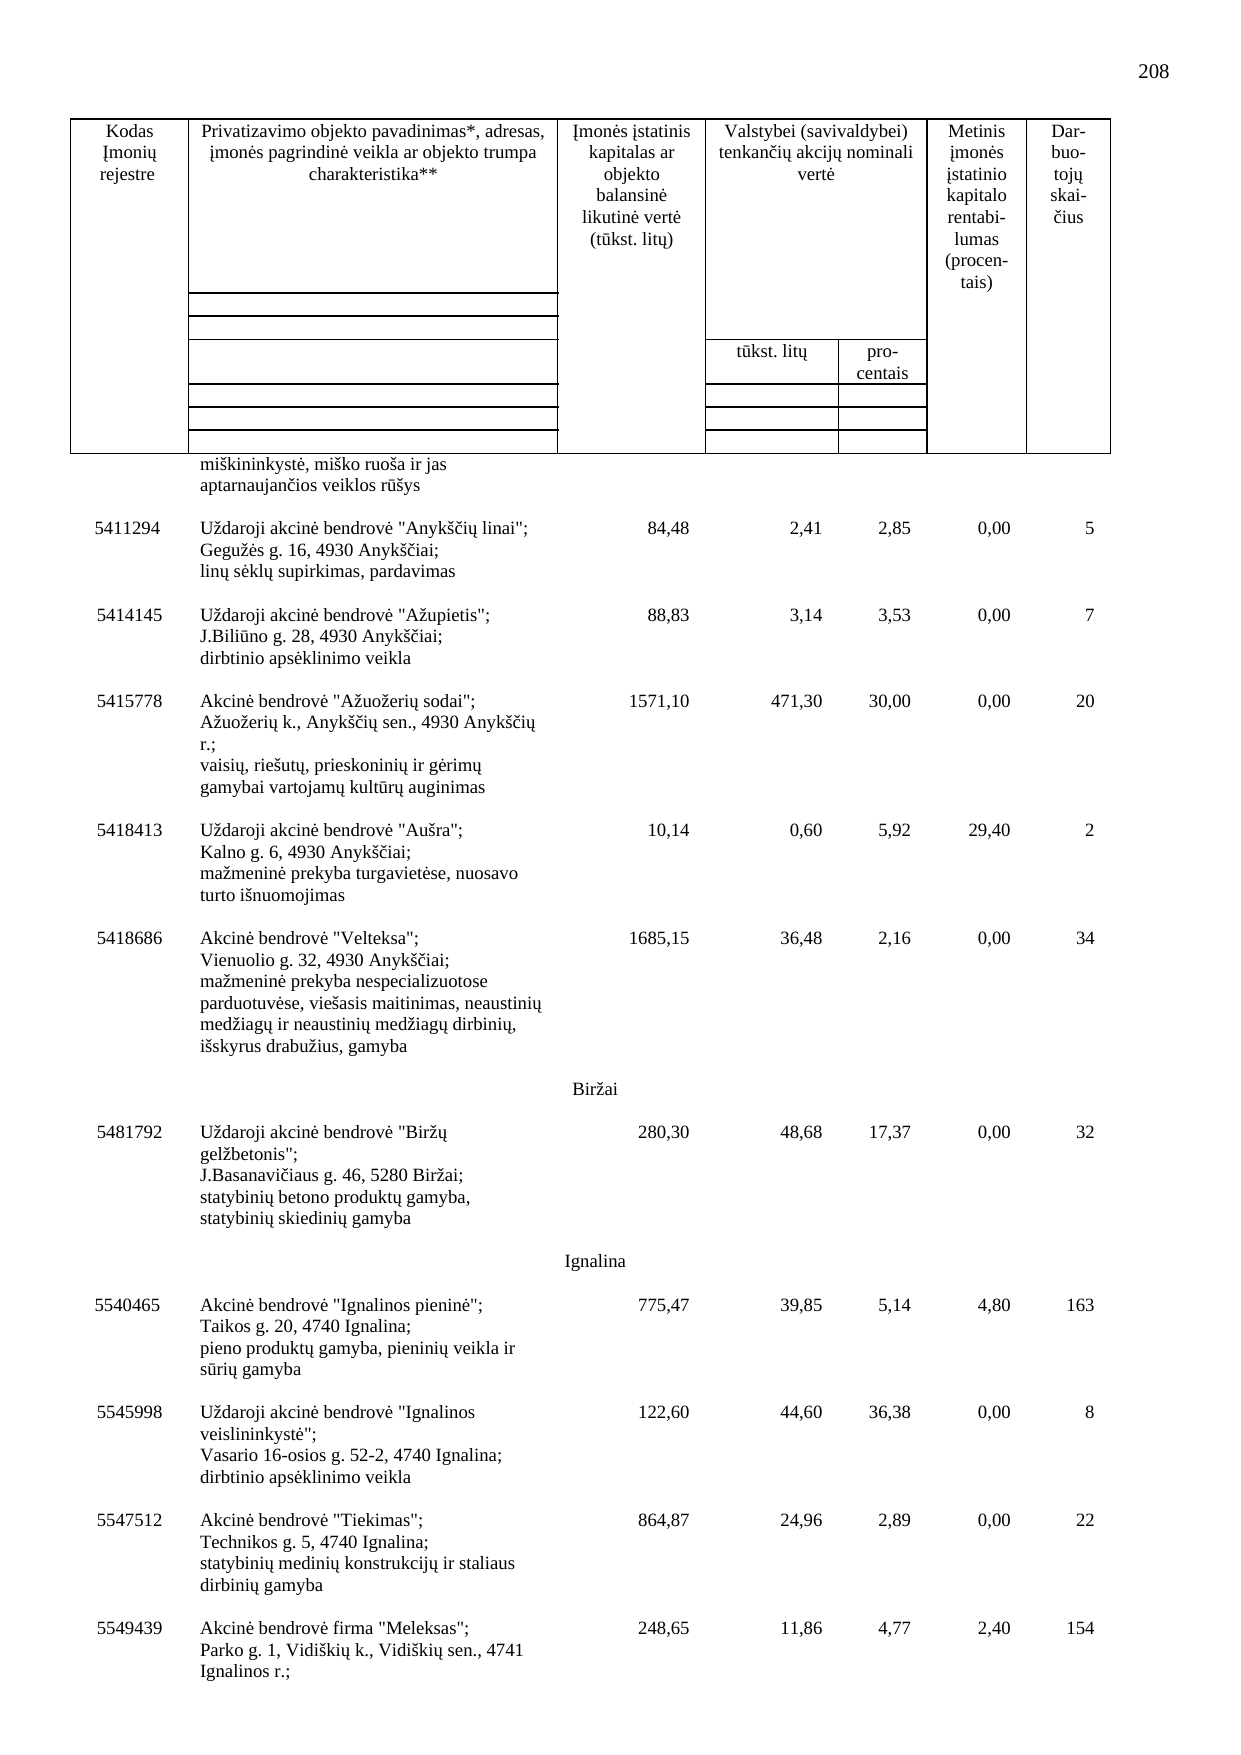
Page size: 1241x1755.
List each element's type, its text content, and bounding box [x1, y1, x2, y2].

table_cell [928, 292, 1026, 315]
table_cell Akcinė bendrovė "Ignalinos pieninė"; Taikos g. 20, 4740 Ignalina; pieno produktų gamyba, pieninių veikla ir sūrių gamyba [189, 1294, 558, 1401]
table_cell [71, 406, 188, 429]
table_cell Uždaroji akcinė bendrovė "Aušra"; Kalno g. 6, 4930 Anykščiai; mažmeninė prekyba turgavietėse, nuosavo turto išnuomojimas [189, 819, 558, 927]
table_cell [1027, 429, 1110, 452]
table_cell 5418413 [70, 819, 188, 927]
table_header Privatizavimo objekto pavadinimas*, adresas, įmonės pagrindinė veikla ar objekto trumpa charakteristika** [189, 120, 557, 292]
table_cell [706, 292, 926, 315]
table_cell 0,00 [927, 604, 1026, 690]
table_cell [1027, 406, 1110, 429]
table_cell 0,00 [927, 517, 1026, 603]
table_cell 2,85 [838, 517, 927, 603]
table_cell 5547512 [70, 1509, 188, 1617]
table_header Dar-buo-tojų skai-čius [1027, 120, 1110, 292]
table_cell [838, 454, 927, 517]
table_cell 154 [1026, 1617, 1110, 1682]
table_cell Uždaroji akcinė bendrovė "Anykščių linai"; Gegužės g. 16, 4930 Anykščiai; linų sėklų supirkimas, pardavimas [189, 517, 558, 603]
table_cell 36,48 [705, 927, 838, 1078]
table_cell 36,38 [838, 1401, 927, 1509]
table_header Įmonės įstatinis kapitalas ar objekto balansinė likutinė vertė (tūkst. litų) [558, 120, 705, 292]
table_header Metinis įmonės įstatinio kapitalo rentabi-lumas (procen-tais) [928, 120, 1026, 292]
table_cell 2,40 [927, 1617, 1026, 1682]
table_cell Akcinė bendrovė "Ažuožerių sodai"; Ažuožerių k., Anykščių sen., 4930 Anykščių r.; vaisių, riešutų, prieskoninių ir gėrimų gamybai vartojamų kultūrų auginimas [189, 690, 558, 819]
table_cell [558, 429, 705, 452]
table_cell [558, 383, 705, 406]
table_cell 34 [1026, 927, 1110, 1078]
table_cell 5411294 [70, 517, 188, 603]
table_cell 5549439 [70, 1617, 188, 1682]
table_cell tūkst. litų [706, 340, 838, 383]
table_cell [558, 292, 705, 315]
table_cell [705, 454, 838, 517]
table_cell 0,00 [927, 690, 1026, 819]
table_cell 22 [1026, 1509, 1110, 1617]
table_cell 0,60 [705, 819, 838, 927]
table_cell miškininkystė, miško ruoša ir jas aptarnaujančios veiklos rūšys [189, 454, 558, 517]
table_cell [71, 429, 188, 452]
table_cell [1027, 315, 1110, 338]
table_cell 88,83 [558, 604, 705, 690]
table_cell 8 [1026, 1401, 1110, 1509]
table_cell [839, 431, 926, 452]
table_cell Akcinė bendrovė "Velteksa"; Vienuolio g. 32, 4930 Anykščiai; mažmeninė prekyba nespecializuotose parduotuvėse, viešasis maitinimas, neaustinių medžiagų ir neaustinių medžiagų dirbinių, išskyrus drabužius, gamyba [189, 927, 558, 1078]
table_cell 248,65 [558, 1617, 705, 1682]
table_cell [1027, 292, 1110, 315]
table_cell [839, 408, 926, 429]
table_cell 4,80 [927, 1294, 1026, 1401]
table_cell 0,00 [927, 1401, 1026, 1509]
table_cell [928, 429, 1026, 452]
table_cell Uždaroji akcinė bendrovė "Biržų gelžbetonis"; J.Basanavičiaus g. 46, 5280 Biržai; statybinių betono produktų gamyba, statybinių skiedinių gamyba [189, 1121, 558, 1250]
table_cell 5,14 [838, 1294, 927, 1401]
table_cell 0,00 [927, 927, 1026, 1078]
table_cell Biržai [70, 1078, 1110, 1121]
table_cell 775,47 [558, 1294, 705, 1401]
table_cell [189, 385, 557, 406]
table_cell [927, 454, 1026, 517]
table_cell 39,85 [705, 1294, 838, 1401]
table_cell 122,60 [558, 1401, 705, 1509]
table_cell [189, 340, 557, 383]
table_cell 84,48 [558, 517, 705, 603]
table_cell [558, 454, 705, 517]
table_cell 11,86 [705, 1617, 838, 1682]
table_cell 4,77 [838, 1617, 927, 1682]
table_cell 2 [1026, 819, 1110, 927]
table_cell [71, 383, 188, 406]
table_cell 280,30 [558, 1121, 705, 1250]
table_cell 5,92 [838, 819, 927, 927]
table_cell 44,60 [705, 1401, 838, 1509]
table_cell pro-centais [839, 340, 926, 383]
table_cell 29,40 [927, 819, 1026, 927]
table_cell [928, 383, 1026, 406]
table_cell 5 [1026, 517, 1110, 603]
table_cell 471,30 [705, 690, 838, 819]
table_cell [706, 315, 926, 338]
table_cell 20 [1026, 690, 1110, 819]
table_cell 5545998 [70, 1401, 188, 1509]
table_cell [189, 431, 557, 452]
table_cell [71, 292, 188, 315]
table_cell 5540465 [70, 1294, 188, 1401]
table_cell [70, 454, 188, 517]
table_cell 3,14 [705, 604, 838, 690]
table_cell Ignalina [70, 1250, 1110, 1293]
table_cell [928, 339, 1026, 383]
table_cell 1571,10 [558, 690, 705, 819]
table_cell 5418686 [70, 927, 188, 1078]
table_cell 0,00 [927, 1509, 1026, 1617]
table_cell [71, 339, 188, 383]
table_cell [1027, 383, 1110, 406]
table_header Valstybei (savivaldybei) tenkančių akcijų nominali vertė [706, 120, 926, 292]
table_cell [189, 294, 557, 315]
table_cell Akcinė bendrovė firma "Meleksas"; Parko g. 1, Vidiškių k., Vidiškių sen., 4741 Ignalinos r.; [189, 1617, 558, 1682]
table_cell Uždaroji akcinė bendrovė "Ažupietis"; J.Biliūno g. 28, 4930 Anykščiai; dirbtinio apsėklinimo veikla [189, 604, 558, 690]
table_cell 163 [1026, 1294, 1110, 1401]
table_cell [706, 408, 838, 429]
table_cell 17,37 [838, 1121, 927, 1250]
table_cell 0,00 [927, 1121, 1026, 1250]
table_cell 30,00 [838, 690, 927, 819]
table_cell [706, 431, 838, 452]
table_cell 2,16 [838, 927, 927, 1078]
table_cell 5481792 [70, 1121, 188, 1250]
table_cell Akcinė bendrovė "Tiekimas"; Technikos g. 5, 4740 Ignalina; statybinių medinių konstrukcijų ir staliaus dirbinių gamyba [189, 1509, 558, 1617]
table_cell [928, 406, 1026, 429]
table_cell 2,41 [705, 517, 838, 603]
table_cell [839, 385, 926, 406]
table_cell 24,96 [705, 1509, 838, 1617]
table_cell [558, 339, 705, 383]
table_cell [1027, 339, 1110, 383]
table_cell 32 [1026, 1121, 1110, 1250]
table_cell 2,89 [838, 1509, 927, 1617]
table_cell [558, 315, 705, 338]
table_cell 864,87 [558, 1509, 705, 1617]
table_cell 48,68 [705, 1121, 838, 1250]
table_cell 5414145 [70, 604, 188, 690]
table_cell [928, 315, 1026, 338]
table_cell [71, 315, 188, 338]
table_cell 3,53 [838, 604, 927, 690]
table_cell [706, 385, 838, 406]
table_cell 7 [1026, 604, 1110, 690]
table_cell 10,14 [558, 819, 705, 927]
table_cell 1685,15 [558, 927, 705, 1078]
table_cell [189, 317, 557, 338]
table_cell 5415778 [70, 690, 188, 819]
table_cell [558, 406, 705, 429]
table_cell [1026, 454, 1110, 517]
table_cell Uždaroji akcinė bendrovė "Ignalinos veislininkystė"; Vasario 16-osios g. 52-2, 4740 Ignalina; dirbtinio apsėklinimo veikla [189, 1401, 558, 1509]
table_cell [189, 408, 557, 429]
table_header Kodas Įmonių rejestre [71, 120, 188, 292]
